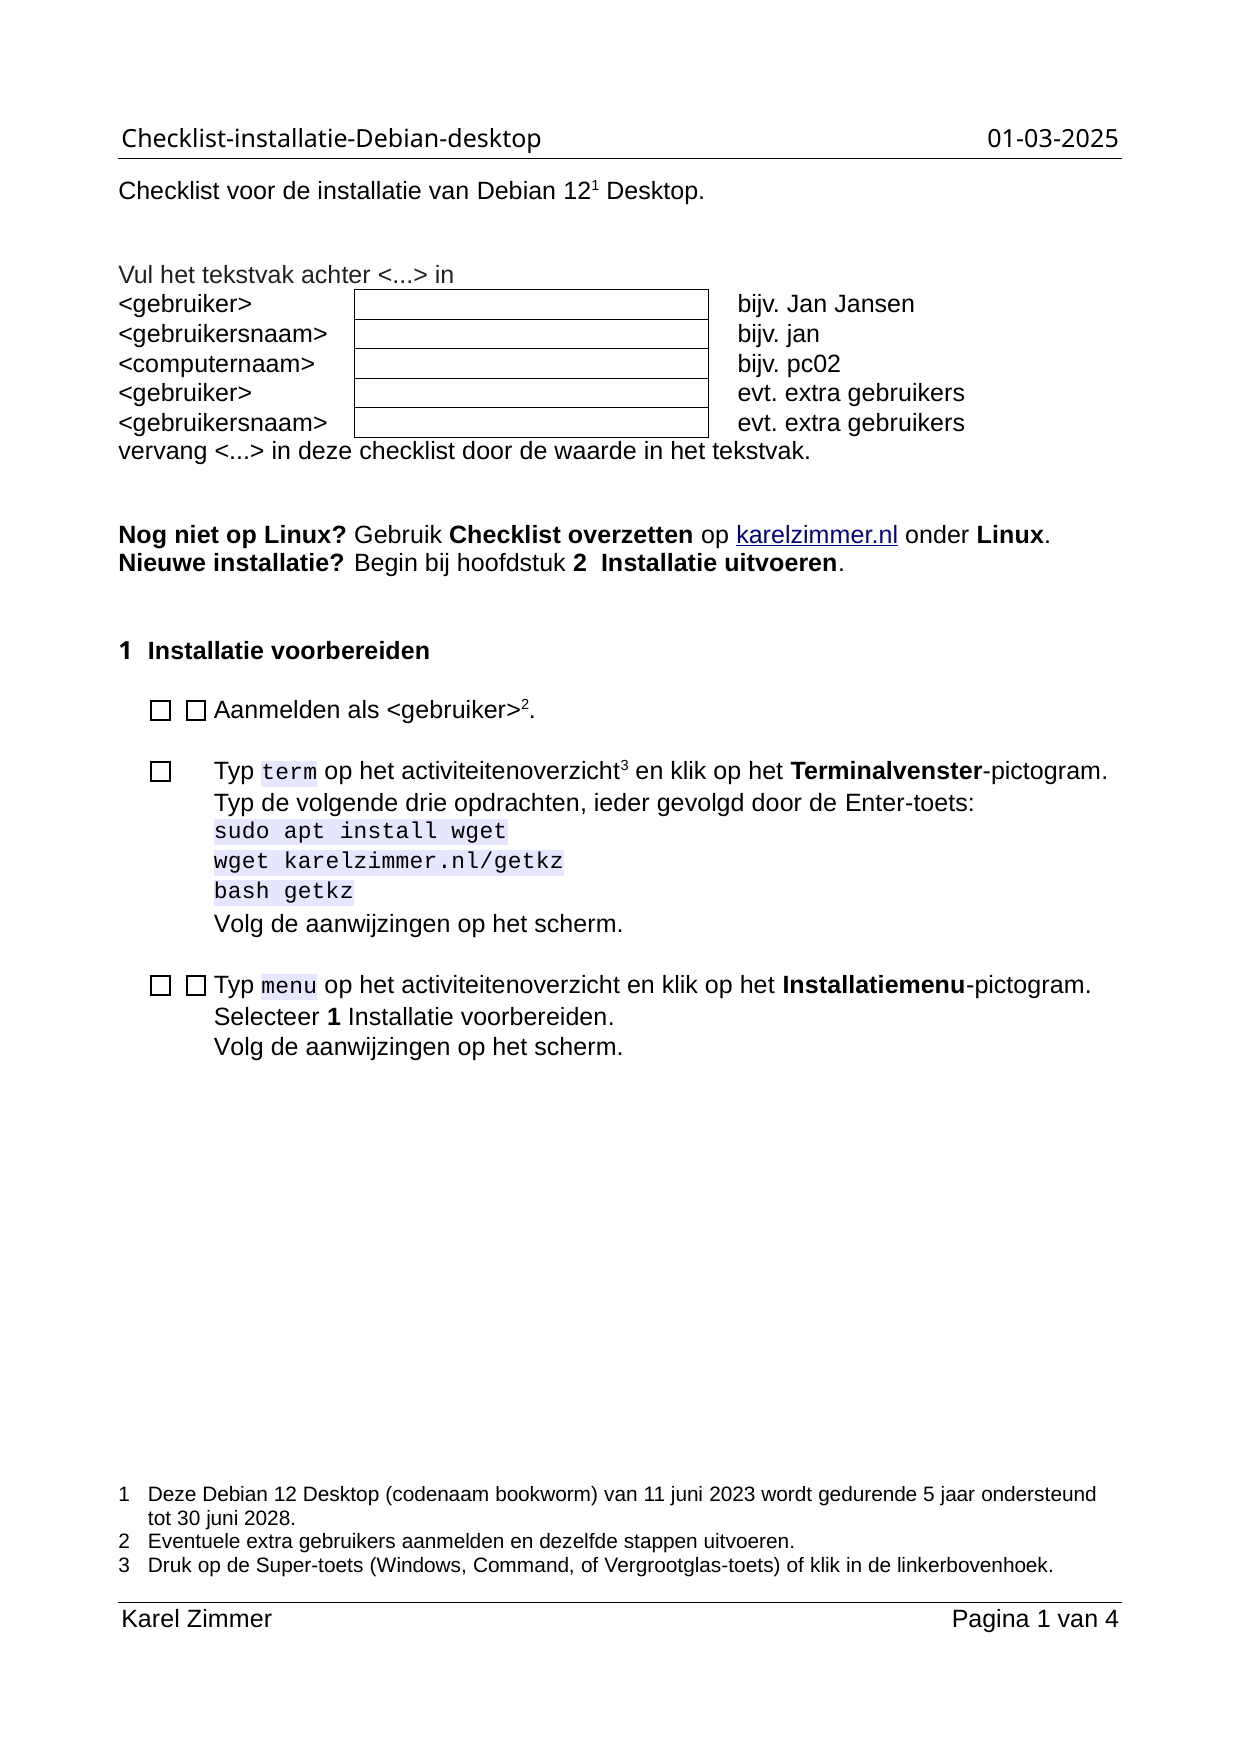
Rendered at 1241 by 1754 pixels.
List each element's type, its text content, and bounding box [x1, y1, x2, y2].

table_cell [142, 1032, 177, 1062]
table_cell [118, 788, 142, 818]
table_cell [142, 939, 177, 969]
table_cell [142, 848, 177, 879]
table_cell [177, 909, 213, 939]
text <gebruikersnaam> [118, 407, 354, 437]
text Checklist voor de installatie van Debian 12 Desktop. [118, 177, 1122, 205]
table_cell [142, 788, 177, 818]
text evt. extra gebruikers [709, 407, 1122, 437]
text vervang <...> in deze checklist door de waarde in het tekstvak. [118, 437, 1122, 465]
table_cell [213, 939, 1122, 969]
table_header [177, 695, 213, 726]
table_header Aanmelden als <gebruiker>. [213, 695, 1122, 726]
table_header [118, 695, 142, 726]
table_cell bash getkz [213, 879, 1122, 909]
text bijv. jan [709, 319, 1122, 348]
text bijv. pc02 [709, 348, 1122, 378]
table_cell [142, 818, 177, 848]
list Installatie voorbereiden [118, 633, 1122, 667]
table_cell [177, 756, 213, 788]
table_cell [177, 848, 213, 879]
table_cell [118, 1032, 142, 1062]
text Vul het tekstvak achter <...> in [118, 261, 1122, 289]
table_cell [177, 1032, 213, 1062]
table_cell Typ menu op het activiteitenoverzicht en klik op het Installatiemenu-pictogram. [213, 970, 1122, 1001]
table_cell Typ de volgende drie opdrachten, ieder gevolgd door de Enter-toets: [213, 788, 1122, 818]
table_cell [118, 939, 142, 969]
table_cell [177, 818, 213, 848]
text <gebruiker> [118, 378, 354, 407]
table_cell [118, 1001, 142, 1032]
text Deze Debian 12 Desktop (codenaam bookworm) van 11 juni 2023 wordt gedurende 5 jaar ondersteund tot 30 juni 2028. [118, 1483, 1122, 1530]
table_cell Selecteer 1 Installatie voorbereiden. [213, 1001, 1122, 1032]
table_cell [142, 756, 177, 788]
text <gebruiker> [118, 289, 354, 319]
text <computernaam> [118, 348, 354, 378]
table_cell [118, 879, 142, 909]
table_cell [177, 939, 213, 969]
table_cell [118, 848, 142, 879]
table_header [142, 695, 177, 726]
table_cell [142, 970, 177, 1001]
table_cell [142, 909, 177, 939]
table_cell [213, 726, 1122, 756]
text Nieuwe installatie? Begin bij hoofdstuk 2 Installatie uitvoeren. [118, 549, 1122, 577]
table_cell sudo apt install wget [213, 818, 1122, 848]
table_cell [118, 726, 142, 756]
table_cell [177, 970, 213, 1001]
table_cell Volg de aanwijzingen op het scherm. [213, 1032, 1122, 1062]
table_cell [177, 788, 213, 818]
text evt. extra gebruikers [709, 378, 1122, 407]
text Nog niet op Linux? Gebruik Checklist overzetten op karelzimmer.nl onder Linux. [118, 521, 1122, 549]
table_cell Volg de aanwijzingen op het scherm. [213, 909, 1122, 939]
table_cell [118, 756, 142, 788]
table_cell [118, 818, 142, 848]
table_cell [177, 726, 213, 756]
text <gebruikersnaam> [118, 319, 354, 348]
table_cell [118, 909, 142, 939]
table_cell [142, 726, 177, 756]
table_cell [142, 1001, 177, 1032]
table_cell [177, 1001, 213, 1032]
table_cell [142, 879, 177, 909]
table_cell [118, 970, 142, 1001]
text bijv. Jan Jansen [709, 289, 1122, 319]
table_cell Typ term op het activiteitenoverzicht en klik op het Terminalvenster-pictogram. [213, 756, 1122, 788]
table_cell [177, 879, 213, 909]
table_cell wget karelzimmer.nl/getkz [213, 848, 1122, 879]
